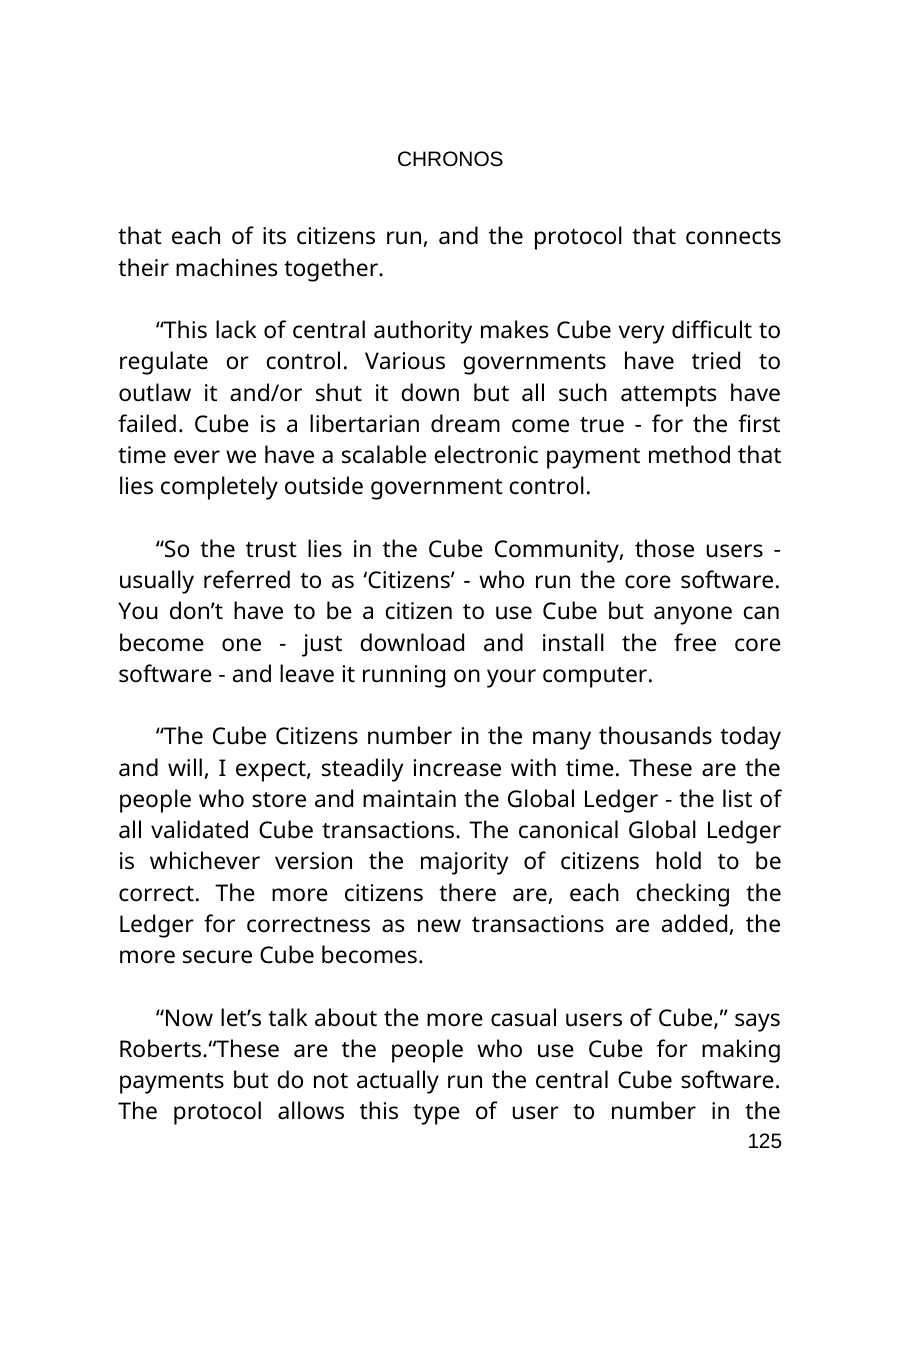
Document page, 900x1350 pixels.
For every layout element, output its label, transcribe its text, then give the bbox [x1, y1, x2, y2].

text that each of its citizens run, and the protocol that connects their machines together. [118, 220, 782, 283]
text “Now let’s talk about the more casual users of Cube,” says Roberts.“These are the people who use Cube for making payments but do not actually run the central Cube software. The protocol allows this type of user to number in the [118, 1001, 782, 1126]
text “So the trust lies in the Cube Community, those users - usually referred to as ‘Citizens’ - who run the core software. You don’t have to be a citizen to use Cube but anyone can become one - just download and install the free core software - and leave it running on your computer. [118, 533, 782, 689]
text “This lack of central authority makes Cube very difficult to regulate or control. Various governments have tried to outlaw it and/or shut it down but all such attempts have failed. Cube is a libertarian dream come true - for the first time ever we have a scalable electronic payment method that lies completely outside government control. [118, 314, 782, 501]
text “The Cube Citizens number in the many thousands today and will, I expect, steadily increase with time. These are the people who store and maintain the Global Ledger - the list of all validated Cube transactions. The canonical Global Ledger is whichever version the majority of citizens hold to be correct. The more citizens there are, each checking the Ledger for correctness as new transactions are added, the more secure Cube becomes. [118, 720, 782, 970]
